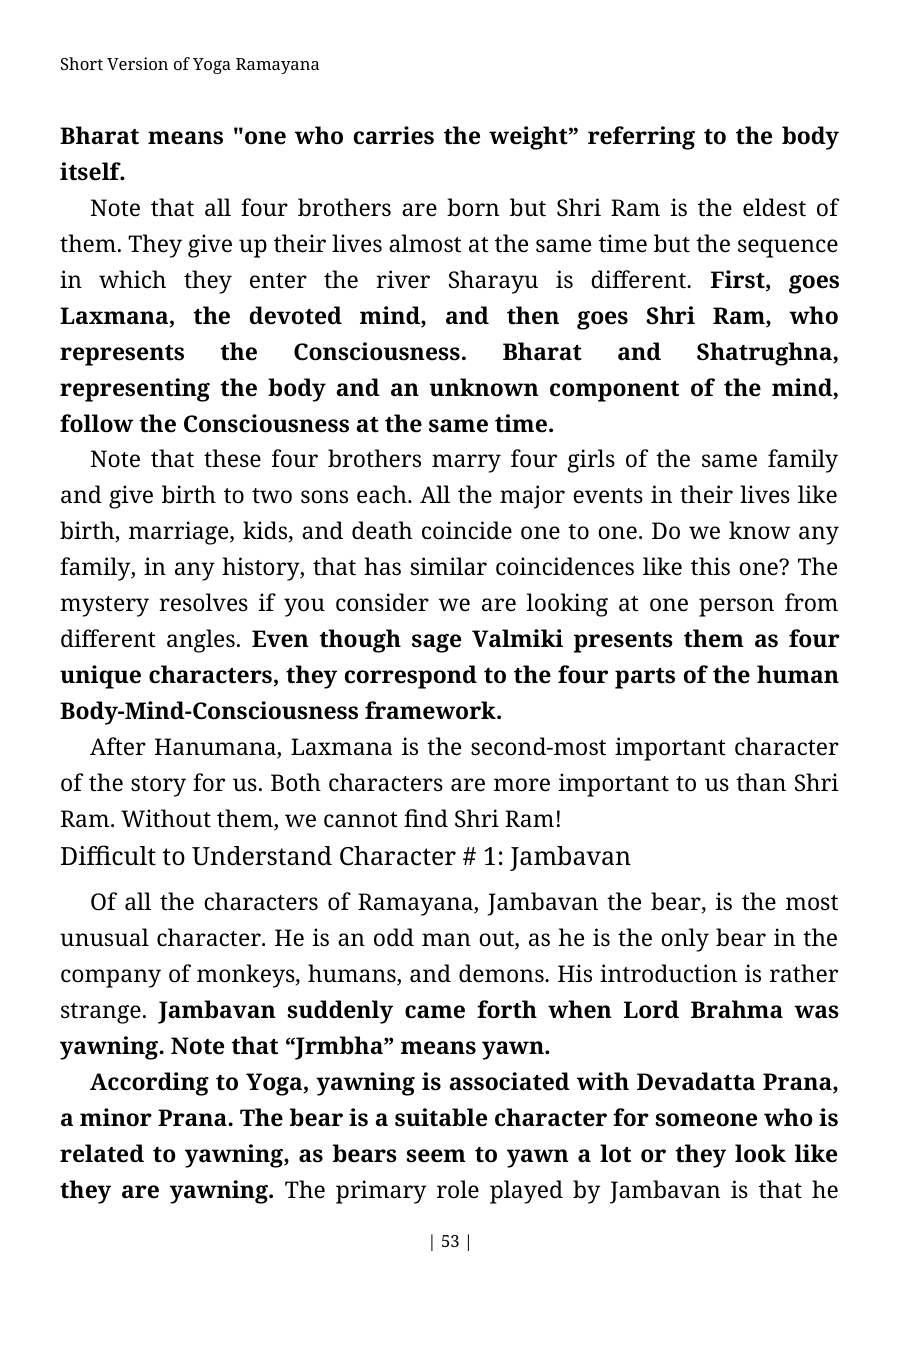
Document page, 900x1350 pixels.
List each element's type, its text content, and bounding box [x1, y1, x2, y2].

text Note that all four brothers are born but Shri Ram is the eldest of them. They give up their lives almost at the same time but the sequence in which they enter the river Sharayu is different. First, goes Laxmana, the devoted mind, and then goes Shri Ram, who represents the Consciousness. Bharat and Shatrughna, representing the body and an unknown component of the mind, follow the Consciousness at the same time. [60, 192, 840, 439]
text After Hanumana, Laxmana is the second-most important character of the story for us. Both characters are more important to us than Shri Ram. Without them, we cannot find Shri Ram! [60, 731, 840, 834]
text According to Yoga, yawning is associated with Devadatta Prana, a minor Prana. The bear is a suitable character for someone who is related to yawning, as bears seem to yawn a lot or they look like they are yawning. The primary role played by Jambavan is that he [60, 1066, 840, 1205]
text Of all the characters of Ramayana, Jambavan the bear, is the most unusual character. He is an odd man out, as he is the only bear in the company of monkeys, humans, and demons. His introduction is rather strange. Jambavan suddenly came forth when Lord Brahma was yawning. Note that “Jrmbha” means yawn. [60, 886, 840, 1061]
text Note that these four brothers marry four girls of the same family and give birth to two sons each. All the major events in their lives like birth, marriage, kids, and death coincide one to one. Do we know any family, in any history, that has similar coincidences like this one? The mystery resolves if you consider we are looking at one person from different angles. Even though sage Valmiki presents them as four unique characters, they correspond to the four parts of the human Body-Mind-Consciousness framework. [60, 443, 840, 726]
text Bharat means "one who carries the weight” referring to the body itself. [60, 120, 840, 187]
subtitle Difficult to Understand Character # 1: Jambavan [60, 839, 840, 873]
